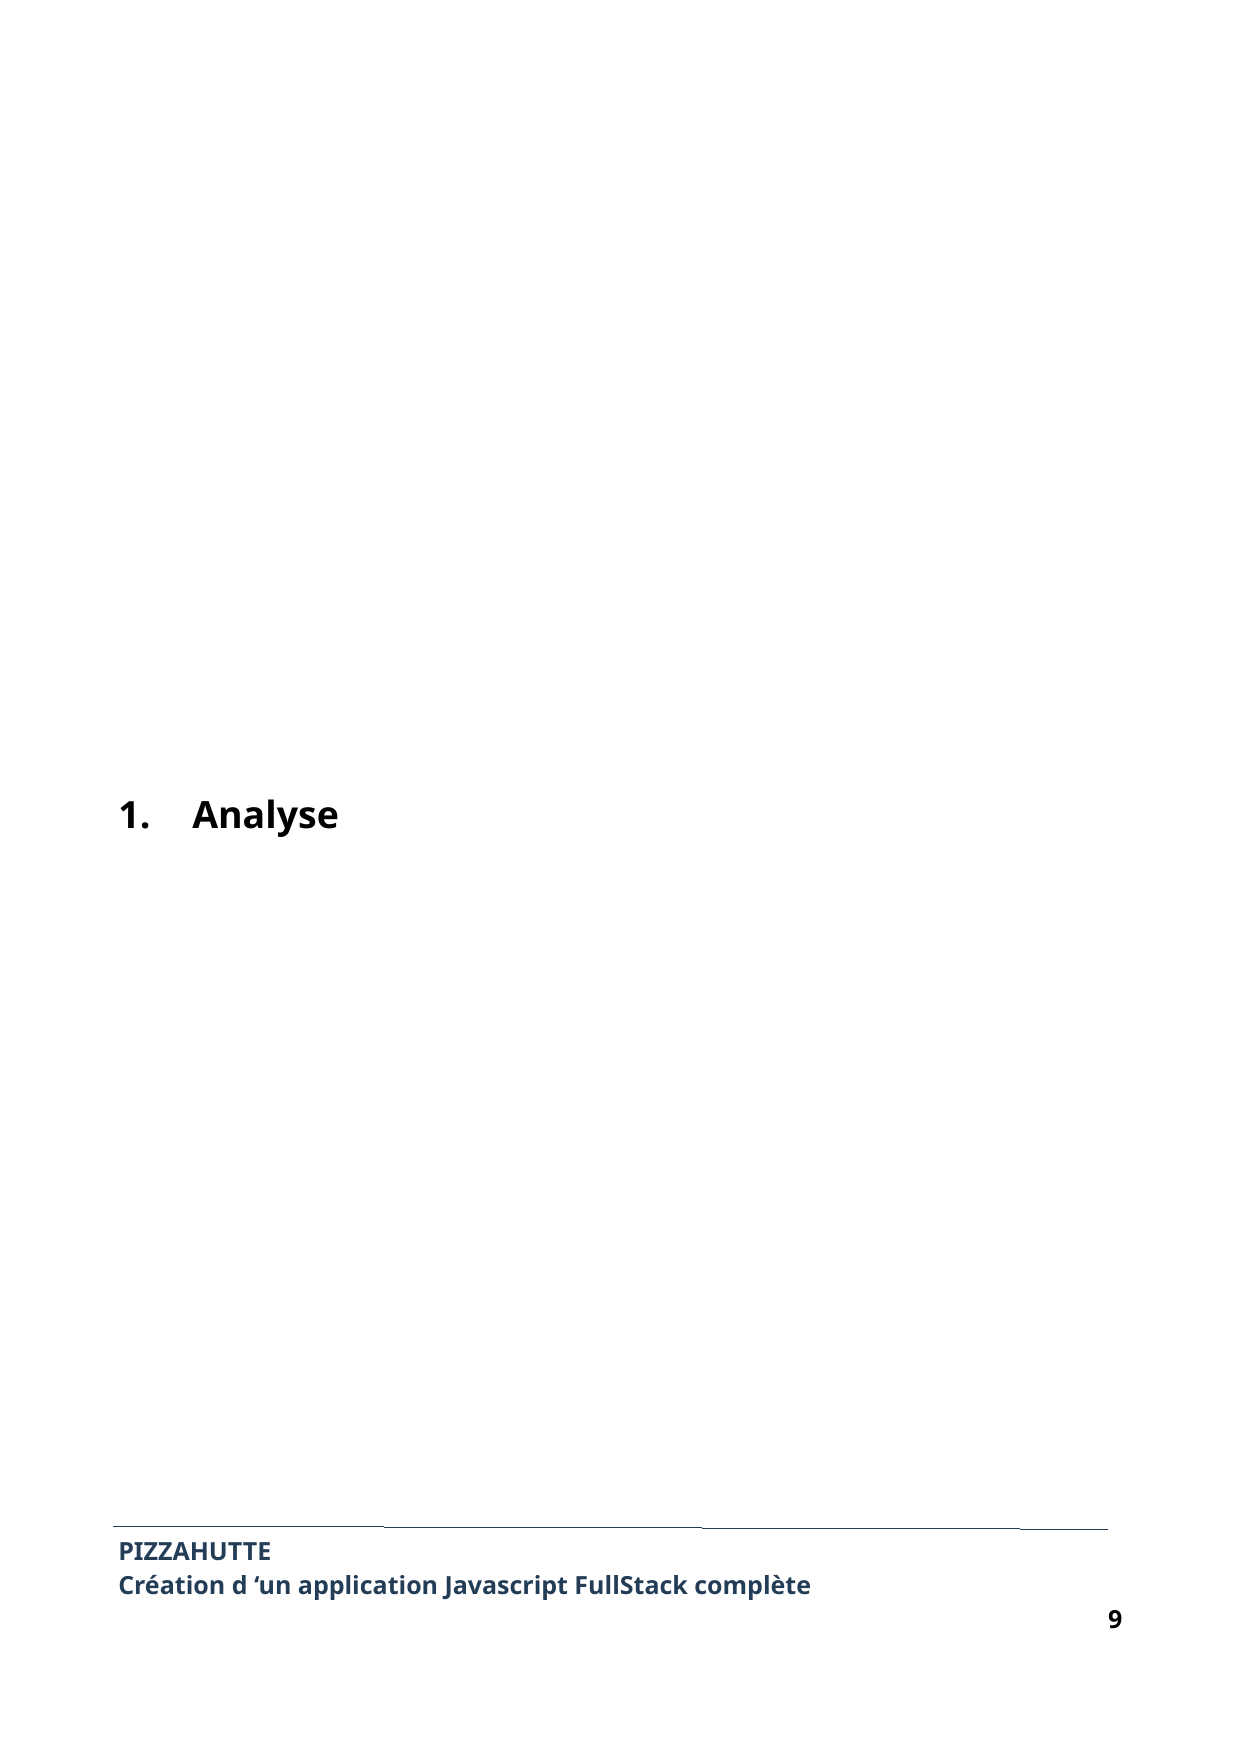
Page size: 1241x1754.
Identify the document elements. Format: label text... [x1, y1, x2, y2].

subtitle Analyse [118, 788, 1122, 839]
